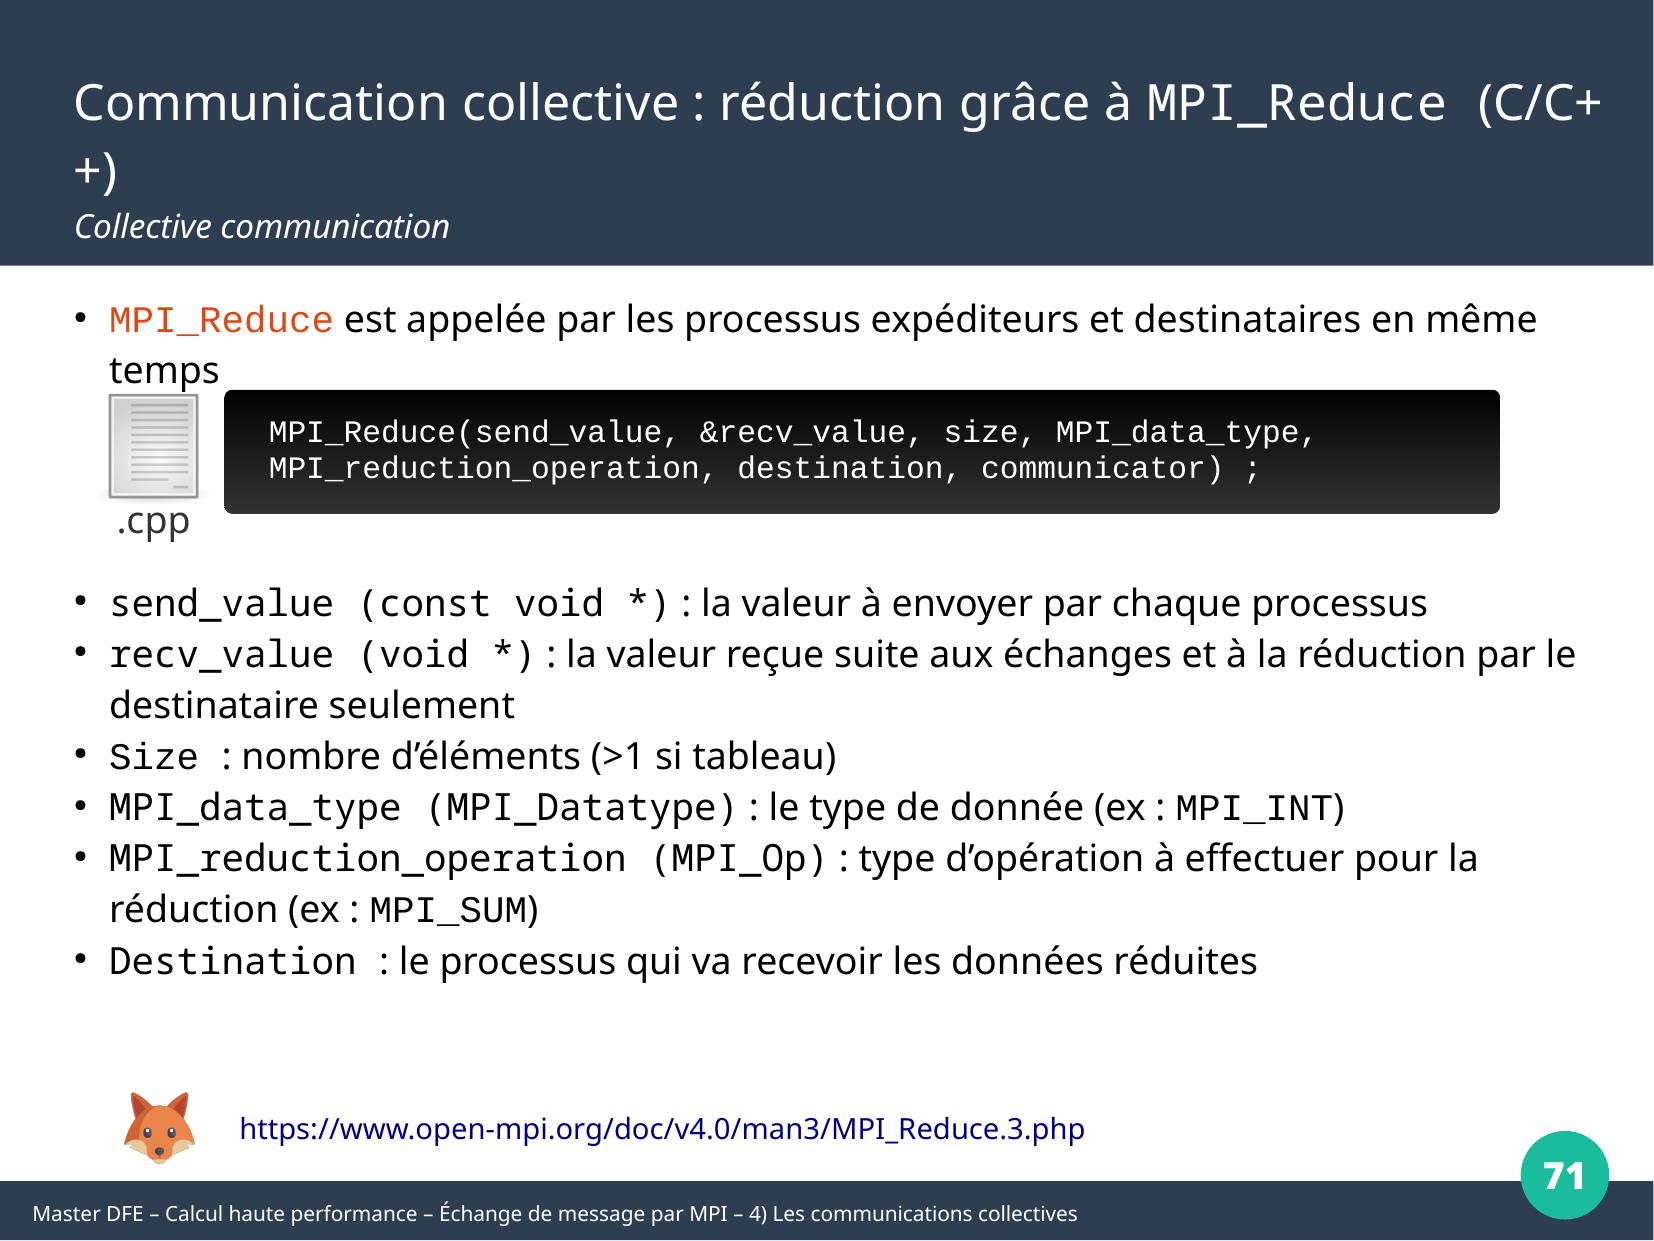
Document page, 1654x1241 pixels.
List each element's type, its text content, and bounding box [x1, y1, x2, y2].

text_box MPI_Reduce(send_value, &recv_value, size, MPI_data_type, MPI_reduction_operation, destination, communicator) ; [253, 409, 1465, 508]
text_box https://www.open-mpi.org/doc/v4.0/man3/MPI_Reduce.3.php [224, 1100, 1489, 1170]
text_box [224, 389, 1501, 514]
text_box Master DFE – Calcul haute performance – Échange de message par MPI – 4) Les communications collectives [17, 1191, 1436, 1235]
text_box .cpp [76, 486, 231, 553]
text_box Communication collective : réduction grâce à MPI_Reduce (C/C++) Collective communication [59, 59, 1619, 254]
picture [94, 389, 213, 486]
text_box send_value (const void *) : la valeur à envoyer par chaque processus recv_value (void *) : la valeur reçue suite aux échanges et à la réduction par le destinataire seulement Size : nombre d’éléments (>1 si tableau) MPI_data_type (MPI_Datatype) : le type de donnée (ex : MPI_INT) MPI_reduction_operation (MPI_Op) : type d’opération à effectuer pour la réduction (ex : MPI_SUM) Destination : le processus qui va recevoir les données réduites [59, 568, 1619, 998]
picture [124, 1092, 195, 1164]
text_box MPI_Reduce est appelée par les processus expéditeurs et destinataires en même temps [59, 285, 1619, 355]
